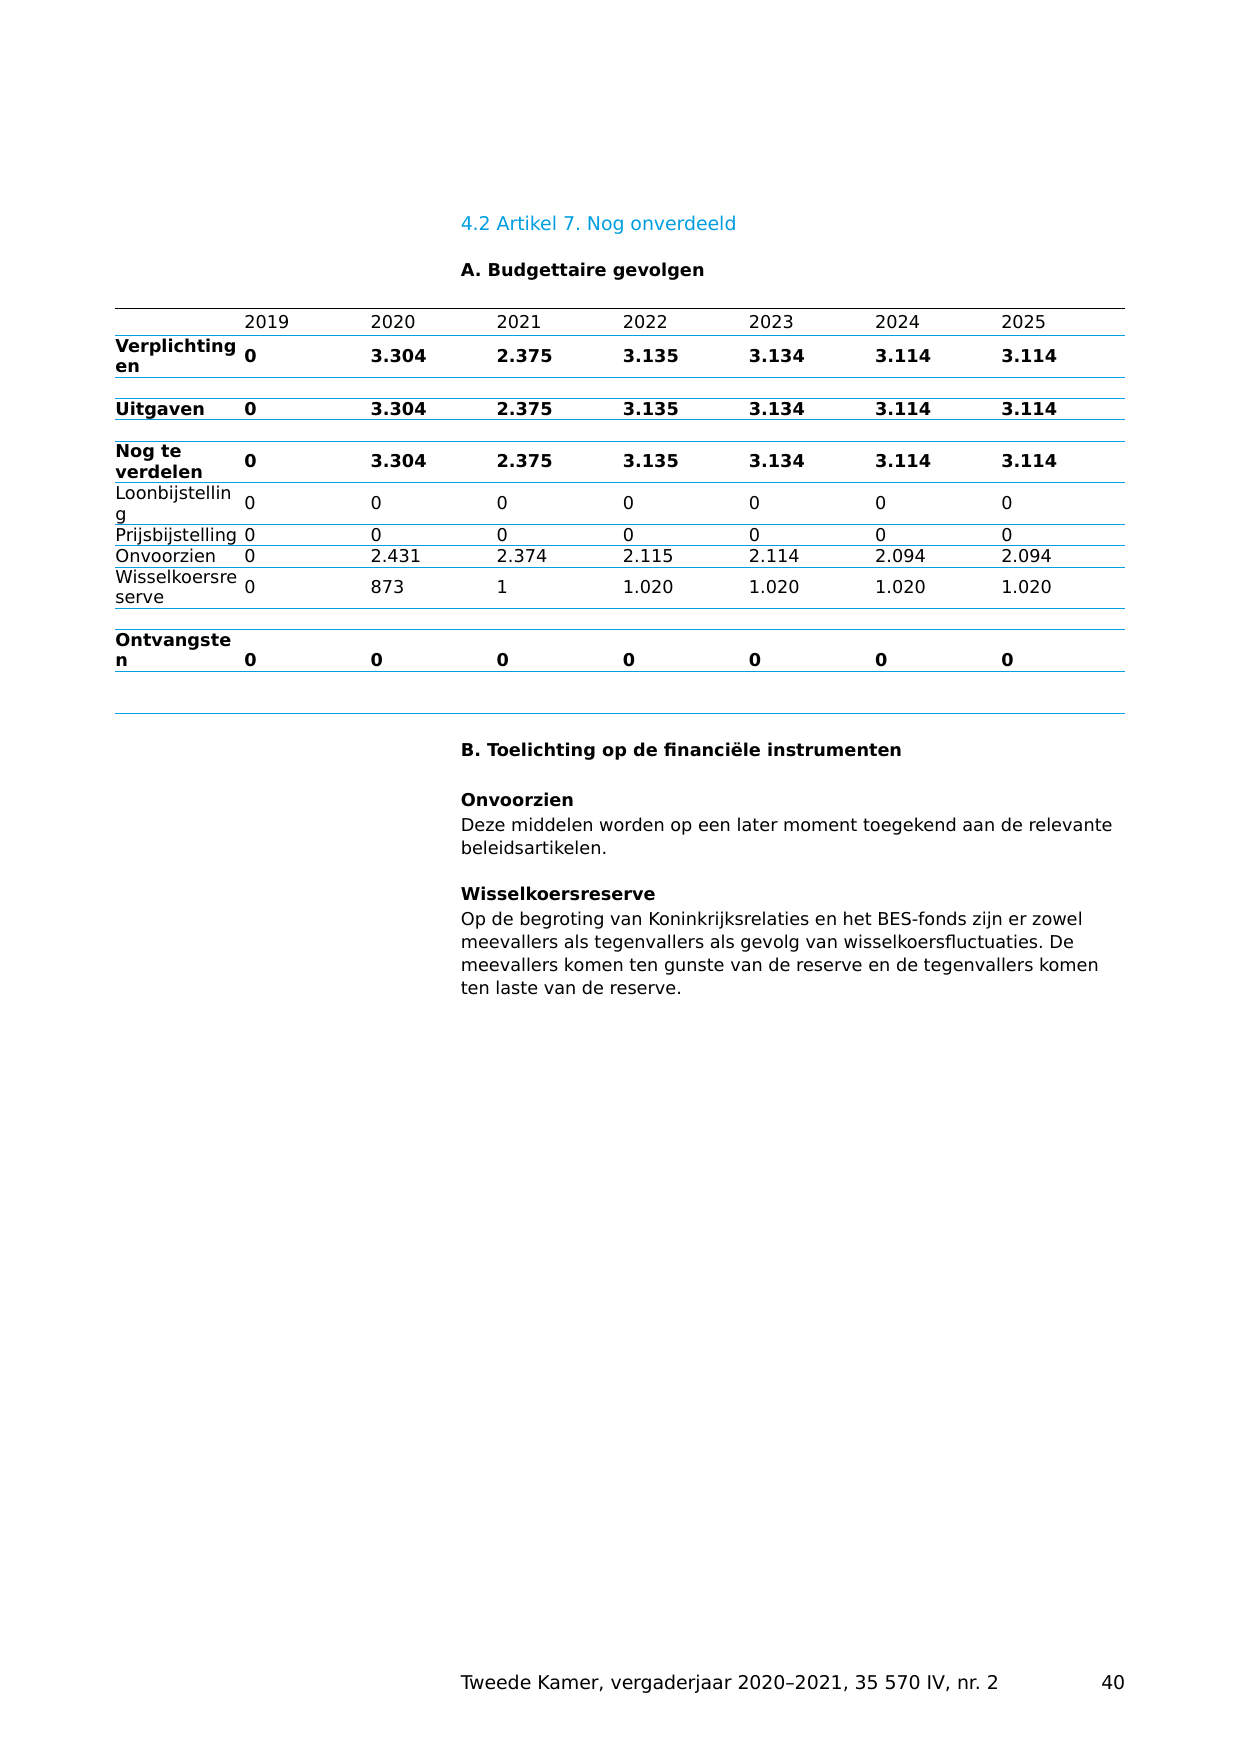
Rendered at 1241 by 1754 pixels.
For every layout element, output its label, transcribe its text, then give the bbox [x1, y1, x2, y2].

table_cell 0 [368, 630, 493, 671]
table_cell [746, 378, 872, 398]
table_cell 0 [241, 442, 367, 482]
table_cell 0 [241, 399, 367, 419]
table_cell Ontvangsten [115, 630, 241, 671]
table_cell 2.375 [494, 442, 620, 482]
table_cell [746, 420, 872, 441]
table_cell 3.114 [872, 399, 998, 419]
table_cell 0 [494, 525, 620, 545]
table_cell 1.020 [998, 568, 1125, 608]
table_cell [115, 672, 241, 692]
table_cell [494, 672, 620, 692]
table_cell 3.114 [998, 399, 1125, 419]
table_cell [872, 378, 998, 398]
table_cell 3.304 [368, 442, 493, 482]
table_cell [241, 378, 367, 398]
table_cell [368, 420, 493, 441]
table_cell [872, 609, 998, 629]
table_cell 0 [368, 525, 493, 545]
table_cell [368, 378, 493, 398]
table_cell 1 [494, 568, 620, 608]
table_cell Nog te verdelen [115, 442, 241, 482]
table_cell [368, 692, 493, 713]
table_cell 0 [998, 483, 1125, 524]
table_cell [115, 378, 241, 398]
table_cell 3.114 [998, 336, 1125, 377]
table_cell 0 [872, 525, 998, 545]
table_cell 0 [241, 525, 367, 545]
table_cell [620, 672, 746, 692]
table_cell 873 [368, 568, 493, 608]
table_cell Onvoorzien [115, 546, 241, 566]
table_cell 2019 [241, 309, 367, 335]
table_cell 0 [746, 630, 872, 671]
table_cell 0 [998, 630, 1125, 671]
table_cell 2024 [872, 309, 998, 335]
table_cell [620, 378, 746, 398]
table_cell Loonbijstelling [115, 483, 241, 524]
table_cell [494, 378, 620, 398]
table_cell 0 [872, 630, 998, 671]
table_cell [494, 420, 620, 441]
table_cell 0 [368, 483, 493, 524]
table_cell 0 [746, 525, 872, 545]
table_cell [241, 609, 367, 629]
table_cell 0 [872, 483, 998, 524]
text B. Toelichting op de financiële instrumenten [461, 738, 1125, 761]
table_cell 1.020 [620, 568, 746, 608]
table_cell 2.094 [872, 546, 998, 566]
text A. Budgettaire gevolgen [461, 258, 1125, 281]
table_cell [241, 420, 367, 441]
table_cell [115, 692, 241, 713]
text Deze middelen worden op een later moment toegekend aan de relevante beleidsartikelen. [461, 813, 1125, 859]
table_cell [998, 672, 1125, 692]
table_cell [998, 420, 1125, 441]
table_cell [115, 609, 241, 629]
table_cell 0 [241, 568, 367, 608]
table_cell [998, 378, 1125, 398]
table_cell 0 [241, 630, 367, 671]
table_cell [115, 420, 241, 441]
table_cell [620, 609, 746, 629]
table_cell [746, 672, 872, 692]
table_cell 2.374 [494, 546, 620, 566]
table_cell 0 [241, 483, 367, 524]
table_cell 2.094 [998, 546, 1125, 566]
table_cell [368, 609, 493, 629]
table_cell 3.114 [872, 442, 998, 482]
table_cell Wisselkoersreserve [115, 568, 241, 608]
text Wisselkoersreserve [461, 882, 1125, 905]
table_cell 3.135 [620, 336, 746, 377]
table_cell 0 [620, 525, 746, 545]
table_cell 2.375 [494, 399, 620, 419]
table_cell [494, 692, 620, 713]
table_cell [746, 609, 872, 629]
table_cell 3.304 [368, 336, 493, 377]
table_cell [620, 420, 746, 441]
table_cell 2.375 [494, 336, 620, 377]
table_cell Prijsbijstelling [115, 525, 241, 545]
table_cell [872, 420, 998, 441]
table_cell [998, 609, 1125, 629]
title 4.2 Artikel 7. Nog onverdeeld [461, 213, 1125, 235]
table_cell 2023 [746, 309, 872, 335]
table_cell 0 [746, 483, 872, 524]
table_cell 1.020 [746, 568, 872, 608]
table_cell Verplichtingen [115, 336, 241, 377]
table_cell 3.304 [368, 399, 493, 419]
table_cell 2.114 [746, 546, 872, 566]
table_cell [872, 672, 998, 692]
table_cell 3.135 [620, 399, 746, 419]
table_cell [115, 309, 241, 335]
table_cell 3.134 [746, 336, 872, 377]
table_cell 3.135 [620, 442, 746, 482]
table_cell [620, 692, 746, 713]
table_cell 0 [620, 483, 746, 524]
table_cell 0 [998, 525, 1125, 545]
table_cell 2022 [620, 309, 746, 335]
table_cell 0 [241, 546, 367, 566]
table_cell 1.020 [872, 568, 998, 608]
table_cell 0 [241, 336, 367, 377]
table_cell [241, 672, 367, 692]
table_cell [746, 692, 872, 713]
table_cell 2.115 [620, 546, 746, 566]
table_header Tabel 16 Budgettaire gevolgen, artikel 7 Nog onverdeeld (bedragen x € 1.000) [115, 283, 1125, 308]
table_cell 0 [494, 483, 620, 524]
table_cell 0 [494, 630, 620, 671]
table_cell 2025 [998, 309, 1125, 335]
table_cell [368, 672, 493, 692]
table_cell 2021 [494, 309, 620, 335]
text Op de begroting van Koninkrijksrelaties en het BES-fonds zijn er zowel meevallers als tegenvallers als gevolg van wisselkoersfluctuaties. De meevallers komen ten gunste van de reserve en de tegenvallers komen ten laste van de reserve. [461, 907, 1125, 999]
table_cell [494, 609, 620, 629]
table_cell 3.114 [998, 442, 1125, 482]
table_cell [872, 692, 998, 713]
table_cell 3.114 [872, 336, 998, 377]
table_cell [241, 692, 367, 713]
table_cell 0 [620, 630, 746, 671]
table_cell 2.431 [368, 546, 493, 566]
table_cell Uitgaven [115, 399, 241, 419]
table_cell [998, 692, 1125, 713]
table_cell 2020 [368, 309, 493, 335]
table_cell 3.134 [746, 399, 872, 419]
table_cell 3.134 [746, 442, 872, 482]
text Onvoorzien [461, 788, 1125, 811]
